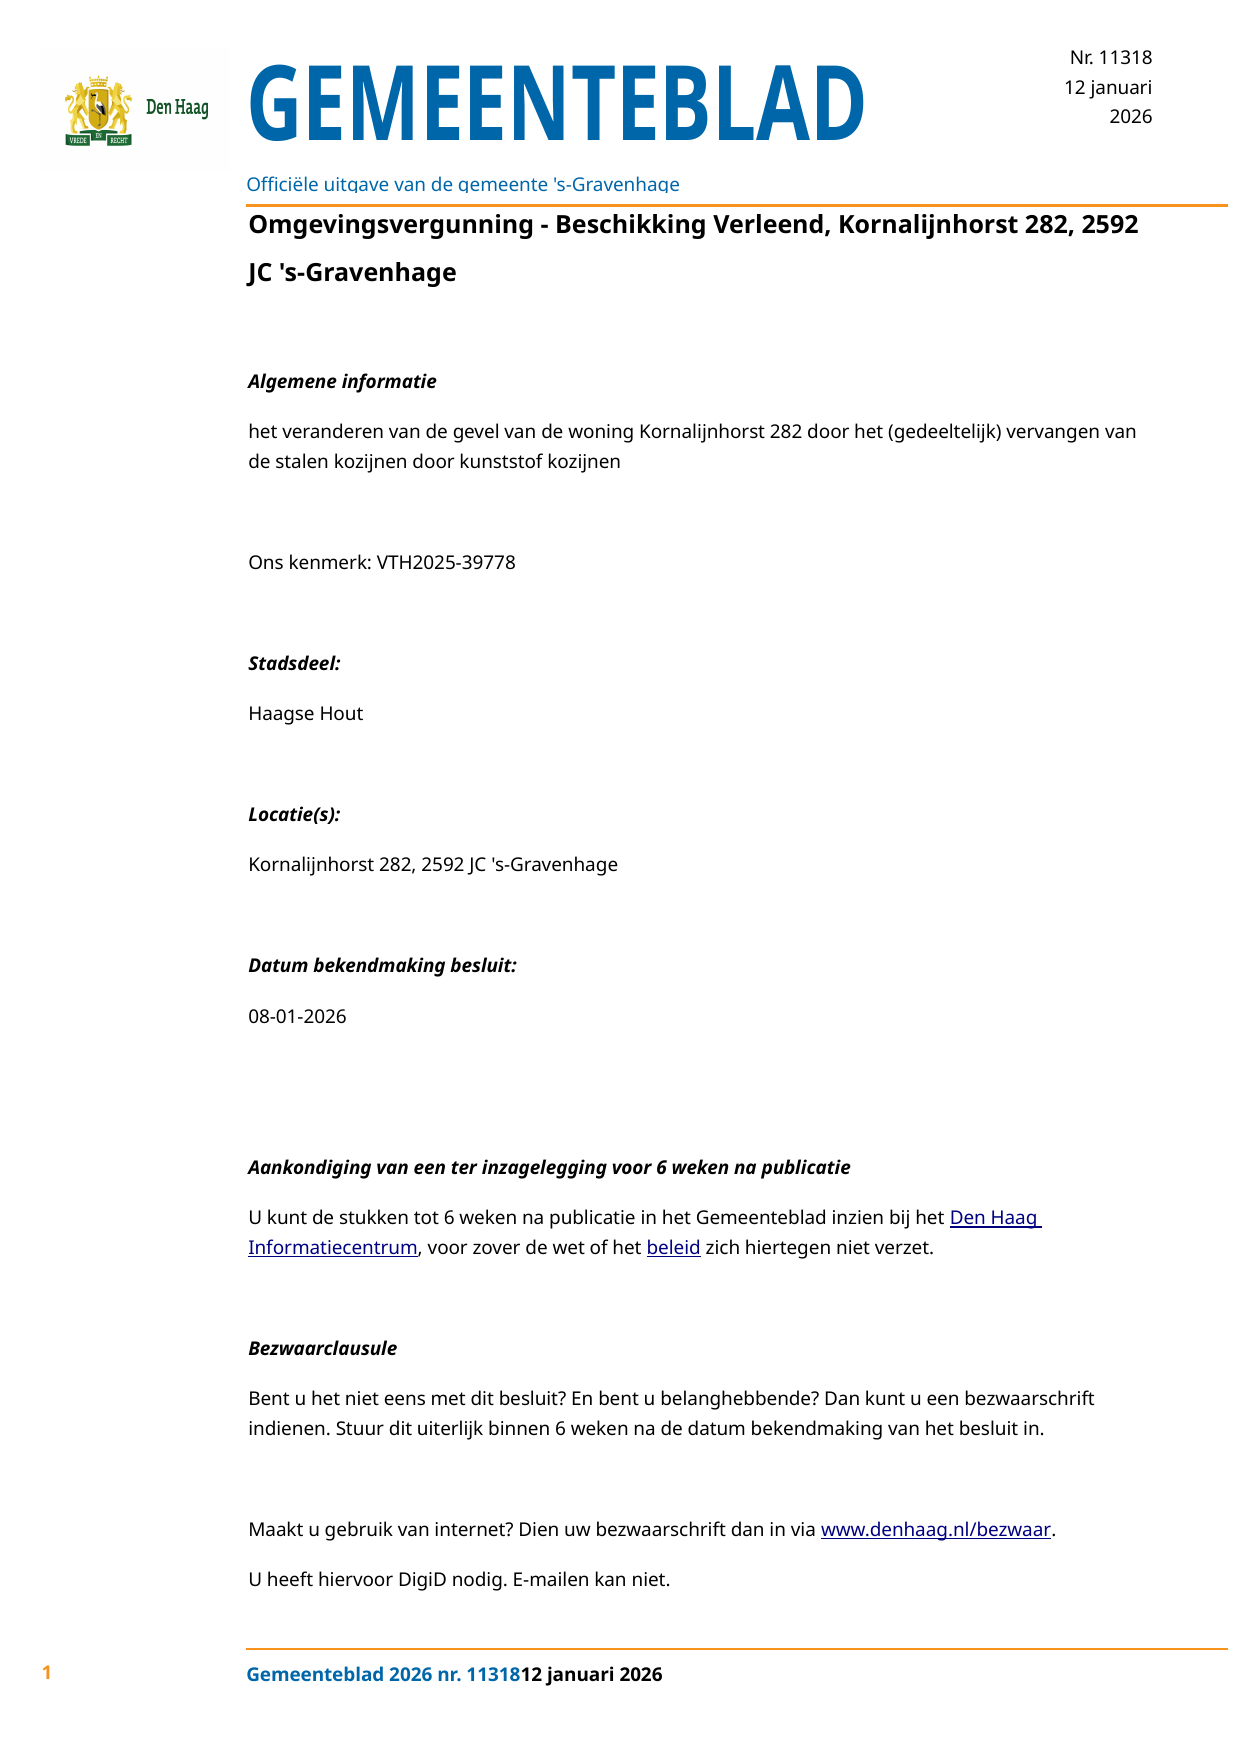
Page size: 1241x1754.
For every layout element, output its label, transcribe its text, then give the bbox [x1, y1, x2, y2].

text Stadsdeel: [248, 650, 1152, 676]
text Algemene informatie [248, 368, 1152, 394]
text Locatie(s): [248, 801, 1152, 827]
text Ons kenmerk: VTH2025-39778 [248, 549, 1152, 575]
text Bezwaarclausule [248, 1335, 1152, 1361]
text 08-01-2026 [248, 1003, 1152, 1029]
text Aankondiging van een ter inzagelegging voor 6 weken na publicatie [248, 1154, 1152, 1180]
text het veranderen van de gevel van de woning Kornalijnhorst 282 door het (gedeeltelijk) vervangen van de stalen kozijnen door kunststof kozijnen [248, 419, 1152, 474]
picture [41, 47, 231, 172]
text U kunt de stukken tot 6 weken na publicatie in het Gemeenteblad inzien bij het Den Haag Informatiecentrum, voor zover de wet of het beleid zich hiertegen niet verzet. [248, 1204, 1152, 1260]
text U heeft hiervoor DigiD nodig. E-mailen kan niet. [248, 1566, 1152, 1592]
text Bent u het niet eens met dit besluit? En bent u belanghebbende? Dan kunt u een bezwaarschrift indienen. Stuur dit uiterlijk binnen 6 weken na de datum bekendmaking van het besluit in. [248, 1385, 1152, 1441]
text Haagse Hout [248, 700, 1152, 726]
text Omgevingsvergunning - Beschikking Verleend, Kornalijnhorst 282, 2592 JC 's-Gravenhage [248, 207, 1152, 288]
text Kornalijnhorst 282, 2592 JC 's-Gravenhage [248, 852, 1152, 877]
text Datum bekendmaking besluit: [248, 952, 1152, 978]
text Maakt u gebruik van internet? Dien uw bezwaarschrift dan in via www.denhaag.nl/bezwaar. [248, 1516, 1152, 1542]
